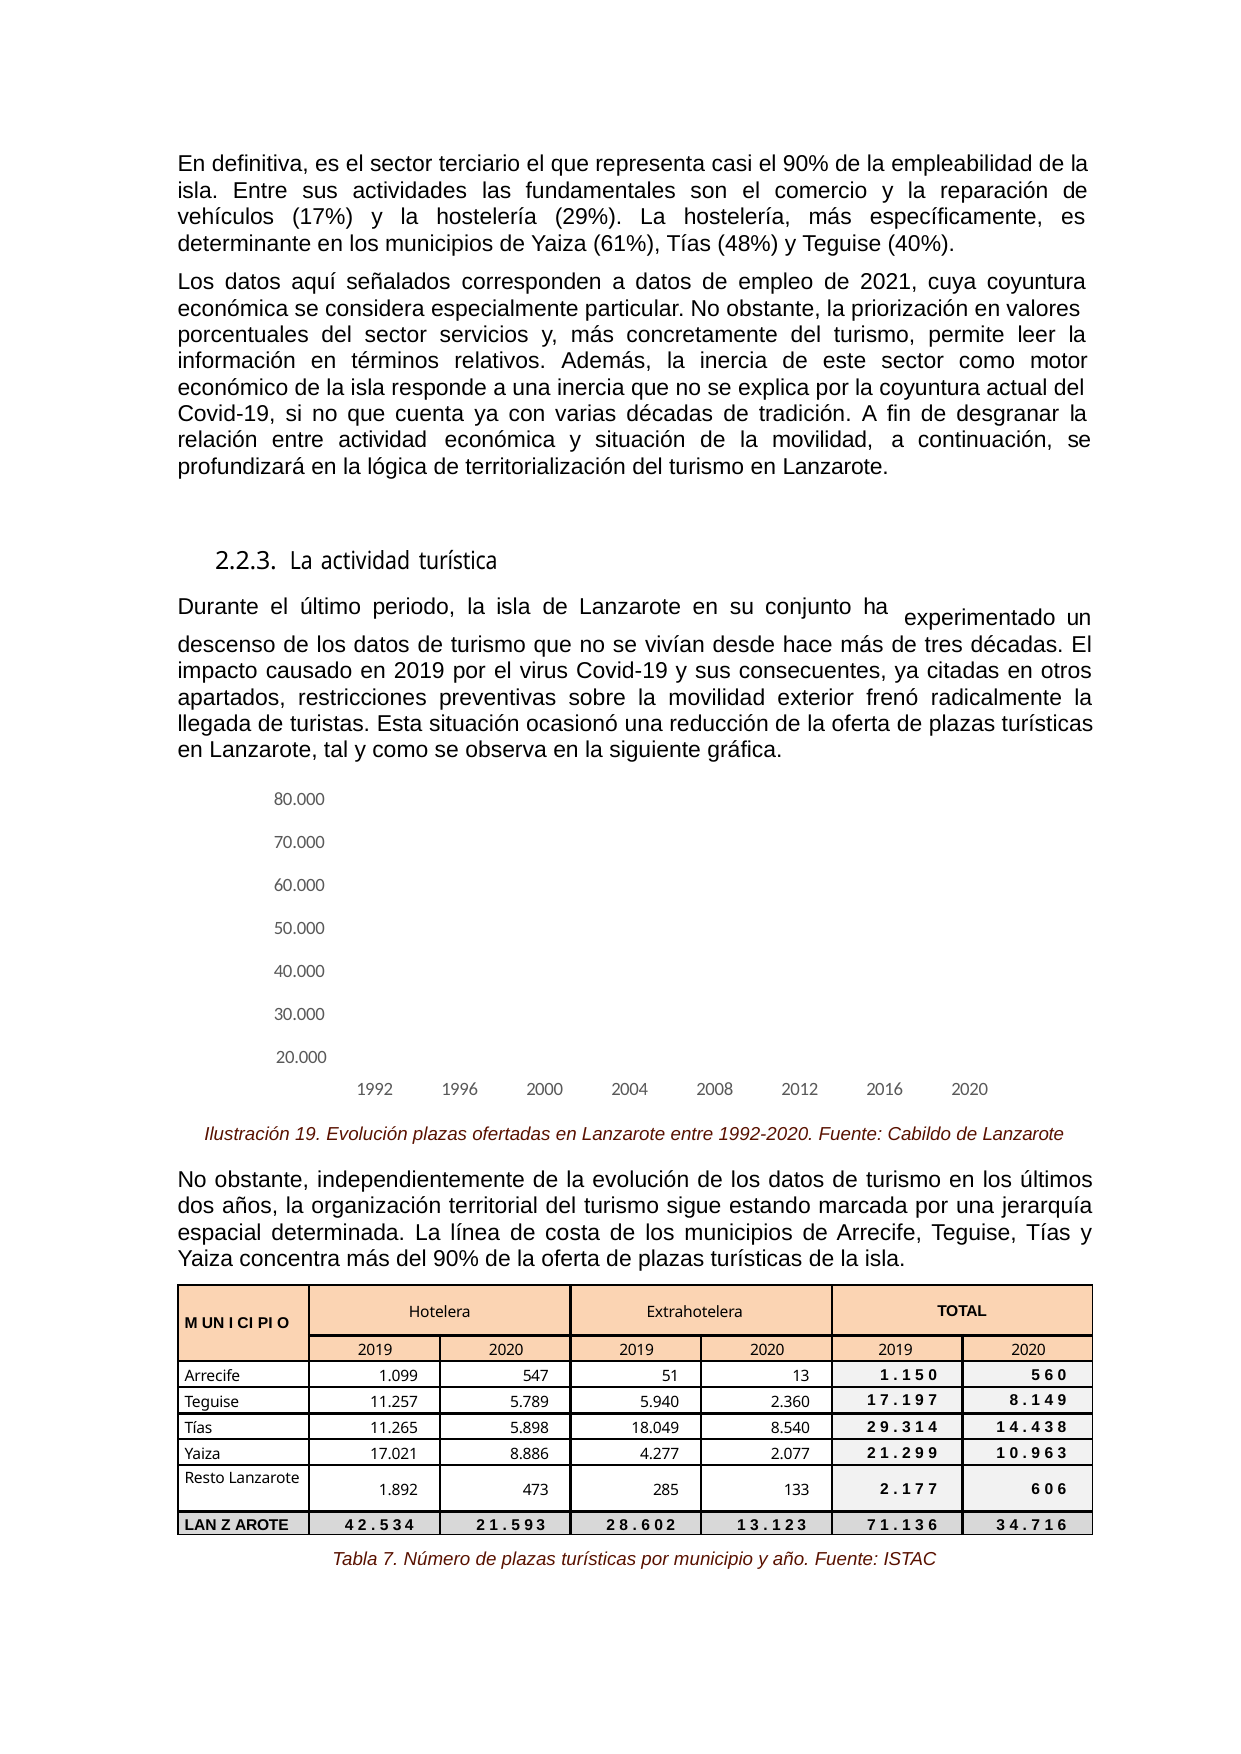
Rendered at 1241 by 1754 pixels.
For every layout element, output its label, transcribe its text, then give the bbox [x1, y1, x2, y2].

text 80.000 [273, 787, 1211, 810]
text 2016 [866, 1077, 905, 1100]
text 2008 [696, 1077, 735, 1100]
table_cell 6 0 6 [964, 1466, 1092, 1510]
text Ilustración 19. Evolución plazas ofertadas en Lanzarote entre 1992-2020. Fuente: Cabildo de Lanzarote [152, 1123, 1118, 1145]
table_cell 473 [441, 1466, 569, 1510]
text 60.000 [273, 873, 1211, 896]
table_cell 2 9 . 3 1 4 [833, 1415, 961, 1438]
table_cell 285 [572, 1466, 700, 1510]
text 30.000 [273, 1002, 1211, 1025]
table_header Hotelera [310, 1286, 569, 1334]
table_cell 18.049 [572, 1415, 700, 1438]
table_cell 8.886 [441, 1440, 569, 1464]
text descenso de los datos de turismo que no se vivían desde hace más de tres décadas. El impacto causado en 2019 por el virus Covid-19 y sus consecuentes, ya citadas en otros apartados, restricciones preventivas sobre la movilidad exterior frenó radicalmente la llegada de turistas. Esta situación ocasionó una reducción de la oferta de plazas turísticas en Lanzarote, tal y como se observa en la siguiente gráfica. [177, 631, 1093, 762]
table_cell 2019 [310, 1337, 439, 1360]
table_header TOTAL [833, 1286, 1092, 1334]
text económico de la isla responde a una inercia que no se explica por la coyuntura actual del Covid-19, si no que cuenta ya con varias décadas de tradición. A fin de desgranar la [177, 374, 1093, 426]
table_cell 1 . 1 5 0 [833, 1362, 961, 1386]
text isla. Entre sus actividades las fundamentales son el comercio y la reparación de [177, 177, 1211, 203]
text 2012 [781, 1077, 820, 1100]
table_cell 2.360 [702, 1388, 831, 1412]
table_cell LAN Z AROTE [179, 1513, 308, 1534]
table_cell 51 [572, 1362, 700, 1386]
text económica se considera especialmente particular. No obstante, la priorización en valores porcentuales del sector servicios y, más concretamente del turismo, permite leer la [177, 295, 1199, 347]
table_cell 547 [441, 1362, 569, 1386]
text a continuación, se [891, 426, 1211, 453]
table_cell 5.898 [441, 1415, 569, 1438]
table_cell 1 3 . 1 2 3 [702, 1513, 831, 1534]
text 50.000 [273, 916, 1211, 939]
table_cell 5.940 [572, 1388, 700, 1412]
text En definitiva, es el sector terciario el que representa casi el 90% de la empleabilidad de la [177, 150, 1211, 177]
table_cell 1 7 . 1 9 7 [833, 1388, 961, 1412]
text profundizará en la lógica de territorialización del turismo en Lanzarote. [177, 453, 1211, 479]
table_cell 133 [702, 1466, 831, 1510]
text 2000 [526, 1077, 565, 1100]
text económica y situación de la movilidad, [444, 426, 876, 453]
table_cell 1.099 [310, 1362, 439, 1386]
table_cell 11.257 [310, 1388, 439, 1412]
table_cell 5 6 0 [964, 1362, 1092, 1386]
table_cell Tías [179, 1415, 308, 1438]
text 1996 [441, 1077, 480, 1100]
table_cell 3 4 . 7 1 6 [964, 1513, 1092, 1534]
table_cell 8 . 1 4 9 [964, 1388, 1092, 1412]
table_cell 2019 [833, 1337, 961, 1360]
table_cell Yaiza [179, 1440, 308, 1464]
list La actividad turística [215, 542, 892, 577]
text 70.000 [273, 830, 1211, 853]
text experimentado un [904, 604, 1211, 631]
text 2004 [611, 1077, 650, 1100]
text Los datos aquí señalados corresponden a datos de empleo de 2021, cuya coyuntura [177, 268, 1211, 295]
text 1992 [356, 1077, 395, 1100]
table_cell 1 4 . 4 3 8 [964, 1415, 1092, 1438]
text 40.000 [273, 959, 1211, 982]
table_cell 2020 [702, 1337, 831, 1360]
table_cell 17.021 [310, 1440, 439, 1464]
table_cell 8.540 [702, 1415, 831, 1438]
table_cell Teguise [179, 1388, 308, 1412]
table_cell 2 1 . 5 9 3 [441, 1513, 569, 1534]
table_cell 1 0 . 9 6 3 [964, 1440, 1092, 1464]
table_cell 2 1 . 2 9 9 [833, 1440, 961, 1464]
text No obstante, independientemente de la evolución de los datos de turismo en los últimos dos años, la organización territorial del turismo sigue estando marcada por una jerarquía espacial determinada. La línea de costa de los municipios de Arrecife, Teguise, Tías y Yaiza concentra más del 90% de la oferta de plazas turísticas de la isla. [177, 1166, 1093, 1271]
table_header Extrahotelera [572, 1286, 831, 1334]
table_cell 4 2 . 5 3 4 [310, 1513, 439, 1534]
table_cell 2 8 . 6 0 2 [572, 1513, 700, 1534]
text 2020 [951, 1077, 1211, 1100]
table_cell 2019 [572, 1337, 700, 1360]
table_cell 1.892 [310, 1466, 439, 1510]
text Tabla 7. Número de plazas turísticas por municipio y año. Fuente: ISTAC [152, 1547, 1118, 1569]
table_cell Arrecife [179, 1362, 308, 1386]
table_cell 2.077 [702, 1440, 831, 1464]
table_cell 13 [702, 1362, 831, 1386]
table_cell 11.265 [310, 1415, 439, 1438]
text información en términos relativos. Además, la inercia de este sector como motor [177, 347, 1211, 374]
table_cell 4.277 [572, 1440, 700, 1464]
text relación entre actividad [177, 426, 429, 453]
table_cell 2 . 1 7 7 [833, 1466, 961, 1510]
table_header M UN I CI PI O [179, 1286, 308, 1360]
table_cell 2020 [441, 1337, 569, 1360]
text Durante el último periodo, la isla de Lanzarote en su conjunto ha [177, 593, 892, 620]
text vehículos (17%) y la hostelería (29%). La hostelería, más específicamente, es determinante en los municipios de Yaiza (61%), Tías (48%) y Teguise (40%). [177, 203, 1199, 256]
table_cell 5.789 [441, 1388, 569, 1412]
text 20.000 [152, 1045, 327, 1068]
table_cell 7 1 . 1 3 6 [833, 1513, 961, 1534]
table_cell 2020 [964, 1337, 1092, 1360]
table_cell Resto Lanzarote [179, 1466, 308, 1510]
